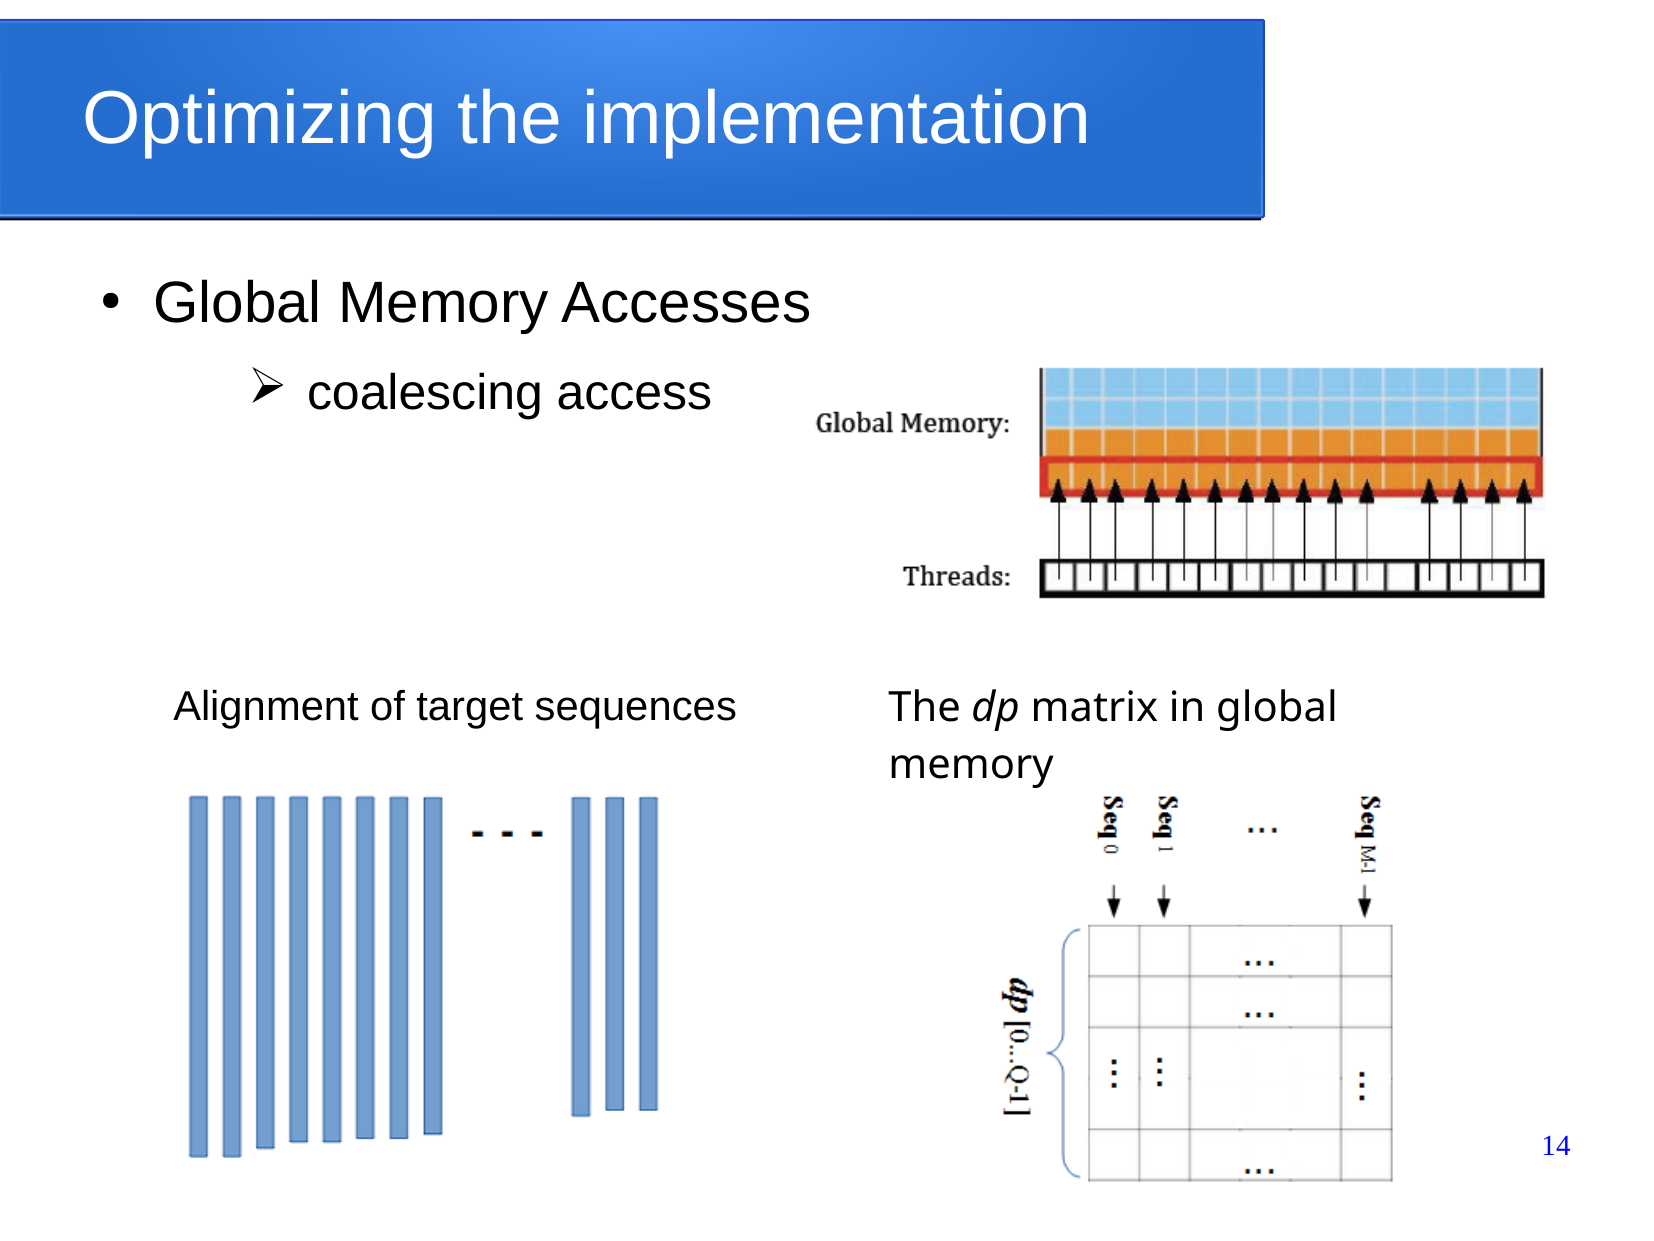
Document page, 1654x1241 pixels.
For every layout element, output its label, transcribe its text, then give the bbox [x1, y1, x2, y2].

picture [810, 362, 1551, 603]
list Global Memory Accesses coalescing access [82, 269, 1538, 1201]
picture [996, 786, 1396, 1186]
text_box Alignment of target sequences [158, 675, 759, 737]
picture [175, 793, 676, 1169]
title Optimizing the implementation [82, 25, 1250, 211]
text_box The dp matrix in global memory [873, 669, 1516, 740]
